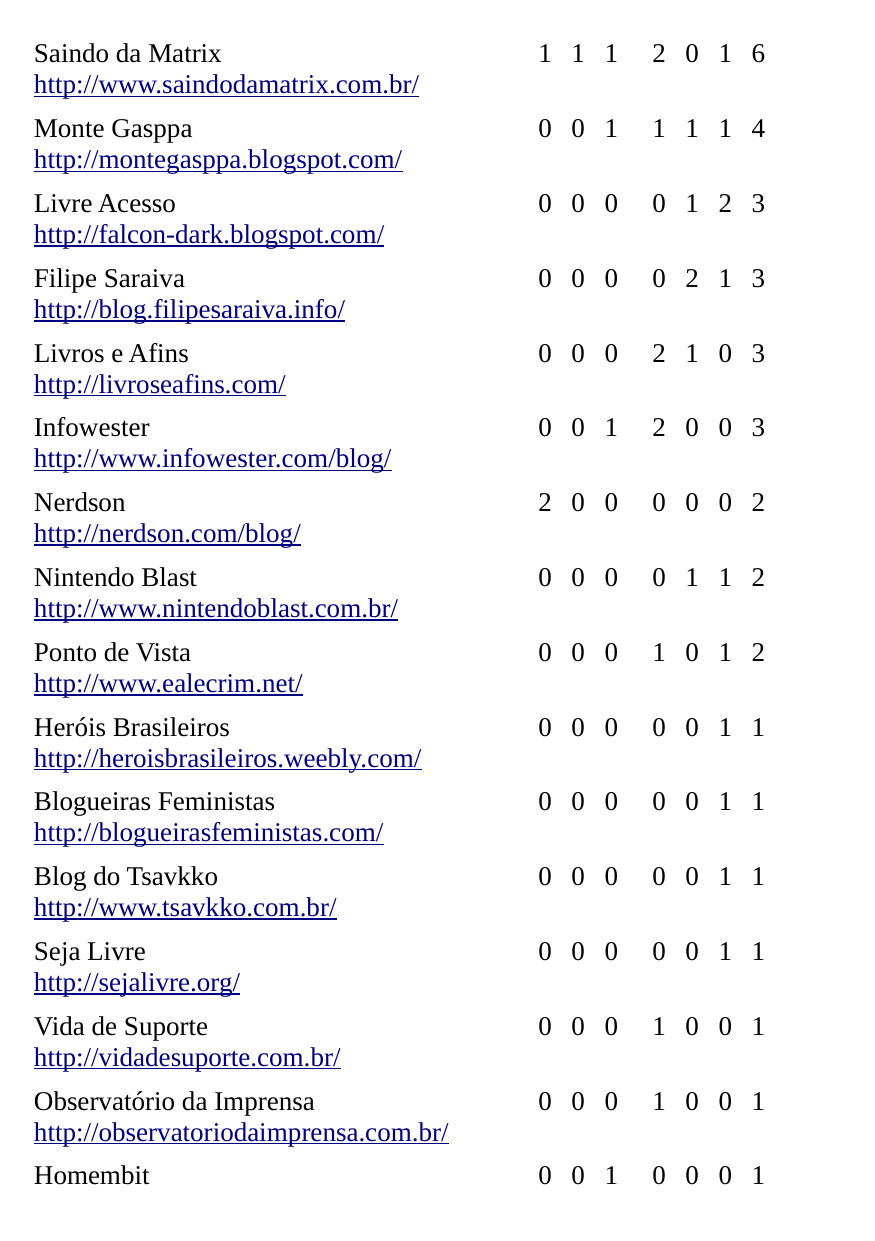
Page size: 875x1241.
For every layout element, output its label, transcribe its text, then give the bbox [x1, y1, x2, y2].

table_cell Livre Acesso http://falcon-dark.blogspot.com/ [28, 181, 532, 256]
table_cell 0 [532, 929, 565, 1003]
table_cell 0 [646, 480, 679, 555]
table_cell 0 [565, 1078, 598, 1153]
table_cell 0 [679, 480, 712, 555]
table_cell 4 [745, 106, 832, 181]
table_cell 1 [598, 405, 646, 480]
table_cell 0 [646, 256, 679, 330]
table_cell 0 [679, 630, 712, 704]
table_cell 0 [598, 1078, 646, 1153]
table_cell 0 [712, 1004, 745, 1078]
table_cell 0 [598, 704, 646, 779]
table_cell 1 [646, 106, 679, 181]
table_cell Livros e Afins http://livroseafins.com/ [28, 330, 532, 405]
table_cell 0 [565, 480, 598, 555]
table_cell 2 [745, 555, 832, 629]
table_cell 0 [565, 630, 598, 704]
table_cell 0 [712, 330, 745, 405]
table_cell 0 [598, 256, 646, 330]
table_cell 0 [565, 779, 598, 854]
table_cell 1 [679, 181, 712, 256]
table_cell Filipe Saraiva http://blog.filipesaraiva.info/ [28, 256, 532, 330]
table_cell 0 [679, 779, 712, 854]
table_cell 0 [532, 555, 565, 629]
table_cell 1 [745, 854, 832, 929]
table_cell 0 [532, 1153, 565, 1197]
table_cell 0 [565, 405, 598, 480]
table_cell 0 [565, 1153, 598, 1197]
table_cell 0 [532, 779, 565, 854]
table_cell 0 [598, 480, 646, 555]
table_cell 0 [565, 106, 598, 181]
table_cell 1 [745, 1004, 832, 1078]
table_cell Saindo da Matrix http://www.saindodamatrix.com.br/ [28, 31, 532, 106]
table_cell 1 [712, 31, 745, 106]
table_cell 0 [532, 256, 565, 330]
table_cell 0 [646, 779, 679, 854]
table_cell 0 [565, 854, 598, 929]
table_cell 1 [745, 1078, 832, 1153]
table_cell 0 [712, 1153, 745, 1197]
table_cell Infowester http://www.infowester.com/blog/ [28, 405, 532, 480]
table_cell 1 [712, 854, 745, 929]
table_cell 3 [745, 405, 832, 480]
table_cell 0 [646, 704, 679, 779]
table_cell 0 [646, 555, 679, 629]
table_cell 0 [712, 405, 745, 480]
table_cell 0 [679, 929, 712, 1003]
table_cell 0 [598, 854, 646, 929]
table_cell 1 [598, 1153, 646, 1197]
table_cell 1 [712, 704, 745, 779]
table_cell 1 [712, 779, 745, 854]
table_cell 1 [712, 555, 745, 629]
table_cell 0 [646, 1153, 679, 1197]
table_cell 0 [679, 31, 712, 106]
table_cell 0 [532, 106, 565, 181]
table_cell Nintendo Blast http://www.nintendoblast.com.br/ [28, 555, 532, 629]
table_cell 0 [565, 555, 598, 629]
table_cell 1 [712, 630, 745, 704]
table_cell 0 [598, 1004, 646, 1078]
table_cell 0 [598, 181, 646, 256]
table_cell 0 [532, 181, 565, 256]
table_cell 0 [532, 1004, 565, 1078]
table_cell 1 [679, 555, 712, 629]
table_cell 0 [565, 256, 598, 330]
table_cell 0 [679, 854, 712, 929]
table_cell 0 [565, 929, 598, 1003]
table_cell 0 [679, 704, 712, 779]
table_cell 2 [646, 330, 679, 405]
table_cell 0 [598, 330, 646, 405]
table_cell 0 [532, 405, 565, 480]
table_cell 0 [598, 929, 646, 1003]
table_cell 0 [532, 330, 565, 405]
table_cell Heróis Brasileiros http://heroisbrasileiros.weebly.com/ [28, 704, 532, 779]
table_cell 0 [565, 1004, 598, 1078]
table_cell 0 [565, 181, 598, 256]
table_cell 1 [745, 1153, 832, 1197]
table_cell 2 [679, 256, 712, 330]
table_cell 1 [679, 330, 712, 405]
table_cell 2 [646, 31, 679, 106]
table_cell 0 [532, 704, 565, 779]
table_cell 1 [598, 106, 646, 181]
table_cell Vida de Suporte http://vidadesuporte.com.br/ [28, 1004, 532, 1078]
table_cell 0 [646, 929, 679, 1003]
table_cell 0 [679, 1153, 712, 1197]
table_cell 1 [712, 106, 745, 181]
table_cell 0 [646, 181, 679, 256]
table_cell Seja Livre http://sejalivre.org/ [28, 929, 532, 1003]
table_cell 1 [712, 256, 745, 330]
table_cell 1 [646, 630, 679, 704]
table_cell 1 [712, 929, 745, 1003]
table_cell 0 [679, 1004, 712, 1078]
table_cell 2 [745, 480, 832, 555]
table_cell 3 [745, 256, 832, 330]
table_cell 2 [745, 630, 832, 704]
table_cell 0 [532, 630, 565, 704]
table_cell 0 [646, 854, 679, 929]
table_cell 0 [565, 704, 598, 779]
table_cell Blog do Tsavkko http://www.tsavkko.com.br/ [28, 854, 532, 929]
table_cell 0 [532, 854, 565, 929]
table_cell 0 [532, 1078, 565, 1153]
table_cell 1 [532, 31, 565, 106]
table_cell 0 [679, 405, 712, 480]
table_cell 0 [712, 1078, 745, 1153]
table_cell 3 [745, 330, 832, 405]
table_cell Homembit [28, 1153, 532, 1197]
table_cell 1 [646, 1004, 679, 1078]
table_cell 0 [598, 779, 646, 854]
table_cell 2 [712, 181, 745, 256]
table_cell 3 [745, 181, 832, 256]
table_cell 1 [679, 106, 712, 181]
table_cell Nerdson http://nerdson.com/blog/ [28, 480, 532, 555]
table_cell 1 [565, 31, 598, 106]
table_cell Ponto de Vista http://www.ealecrim.net/ [28, 630, 532, 704]
table_cell 0 [712, 480, 745, 555]
table_cell 0 [565, 330, 598, 405]
table_cell 6 [745, 31, 832, 106]
table_cell 0 [679, 1078, 712, 1153]
table_cell 2 [532, 480, 565, 555]
table_cell Blogueiras Feministas http://blogueirasfeministas.com/ [28, 779, 532, 854]
table_cell 1 [745, 704, 832, 779]
table_cell 0 [598, 555, 646, 629]
table_cell 2 [646, 405, 679, 480]
table_cell Observatório da Imprensa http://observatoriodaimprensa.com.br/ [28, 1078, 532, 1153]
table_cell 1 [646, 1078, 679, 1153]
table_cell 1 [745, 929, 832, 1003]
table_cell 1 [745, 779, 832, 854]
table_cell 0 [598, 630, 646, 704]
table_cell 1 [598, 31, 646, 106]
table_cell Monte Gasppa http://montegasppa.blogspot.com/ [28, 106, 532, 181]
